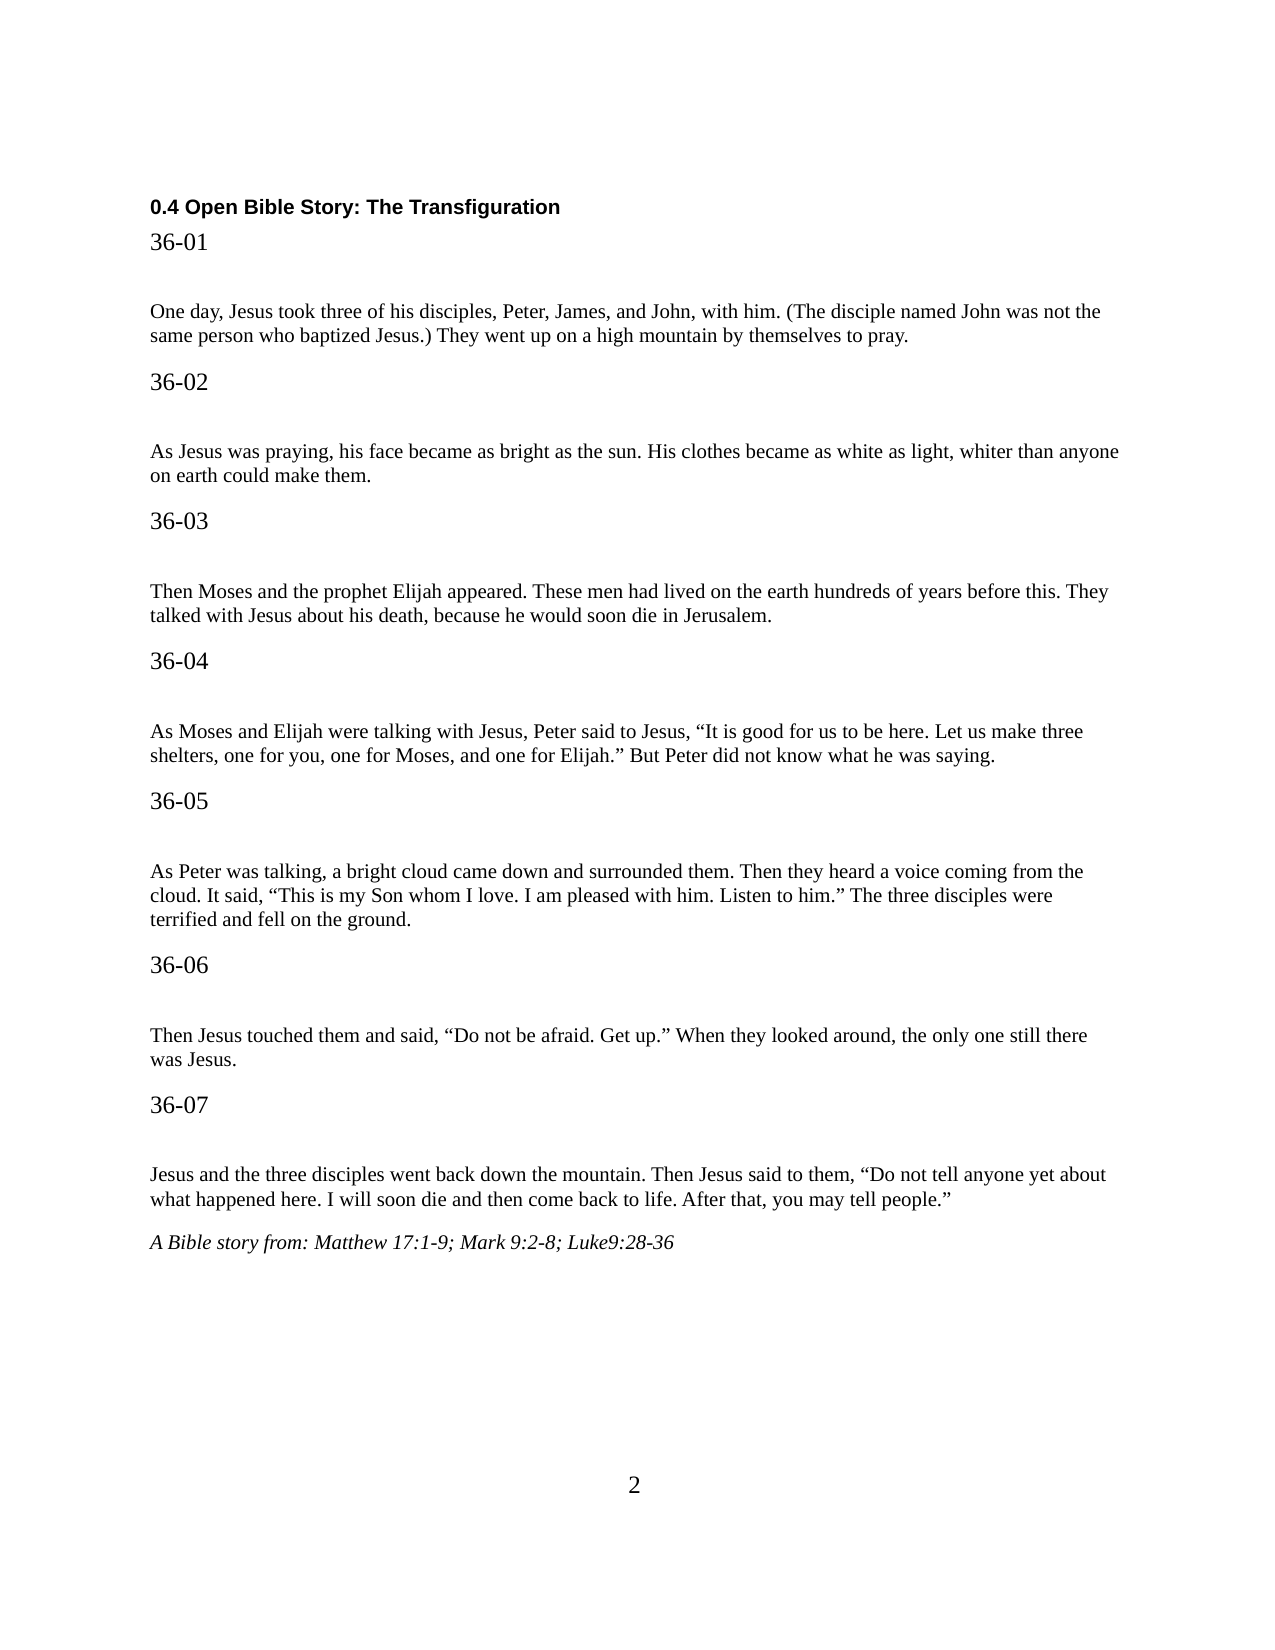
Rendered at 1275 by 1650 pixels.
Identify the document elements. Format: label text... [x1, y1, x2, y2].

subtitle 36-04 [150, 646, 1125, 675]
subtitle 36-01 [150, 227, 1125, 255]
text As Peter was talking, a bright cloud came down and surrounded them. Then they heard a voice coming from the cloud. It said, “This is my Son whom I love. I am pleased with him. Listen to him.” The three disciples were terrified and fell on the ground. [150, 858, 1125, 931]
subtitle 36-07 [150, 1090, 1125, 1119]
text One day, Jesus took three of his disciples, Peter, James, and John, with him. (The disciple named John was not the same person who baptized Jesus.) They went up on a high mountain by themselves to pray. [150, 299, 1125, 347]
subtitle 36-03 [150, 506, 1125, 535]
subtitle 36-06 [150, 950, 1125, 979]
subtitle 36-05 [150, 786, 1125, 815]
text Then Jesus touched them and said, “Do not be afraid. Get up.” When they looked around, the only one still there was Jesus. [150, 1022, 1125, 1071]
text Then Moses and the prophet Elijah appeared. These men had lived on the earth hundreds of years before this. They talked with Jesus about his death, because he would soon die in Jerusalem. [150, 579, 1125, 627]
text As Moses and Elijah were talking with Jesus, Peter said to Jesus, “It is good for us to be here. Let us make three shelters, one for you, one for Moses, and one for Elijah.” But Peter did not know what he was saying. [150, 719, 1125, 767]
subtitle 36-02 [150, 367, 1125, 395]
subtitle 0.4 Open Bible Story: The Transfiguration [150, 195, 1125, 219]
text A Bible story from: Matthew 17:1-9; Mark 9:2-8; Luke9:28-36 [150, 1230, 1125, 1254]
text As Jesus was praying, his face became as bright as the sun. His clothes became as white as light, whiter than anyone on earth could make them. [150, 439, 1125, 487]
text Jesus and the three disciples went back down the mountain. Then Jesus said to them, “Do not tell anyone yet about what happened here. I will soon die and then come back to life. After that, you may tell people.” [150, 1162, 1125, 1211]
